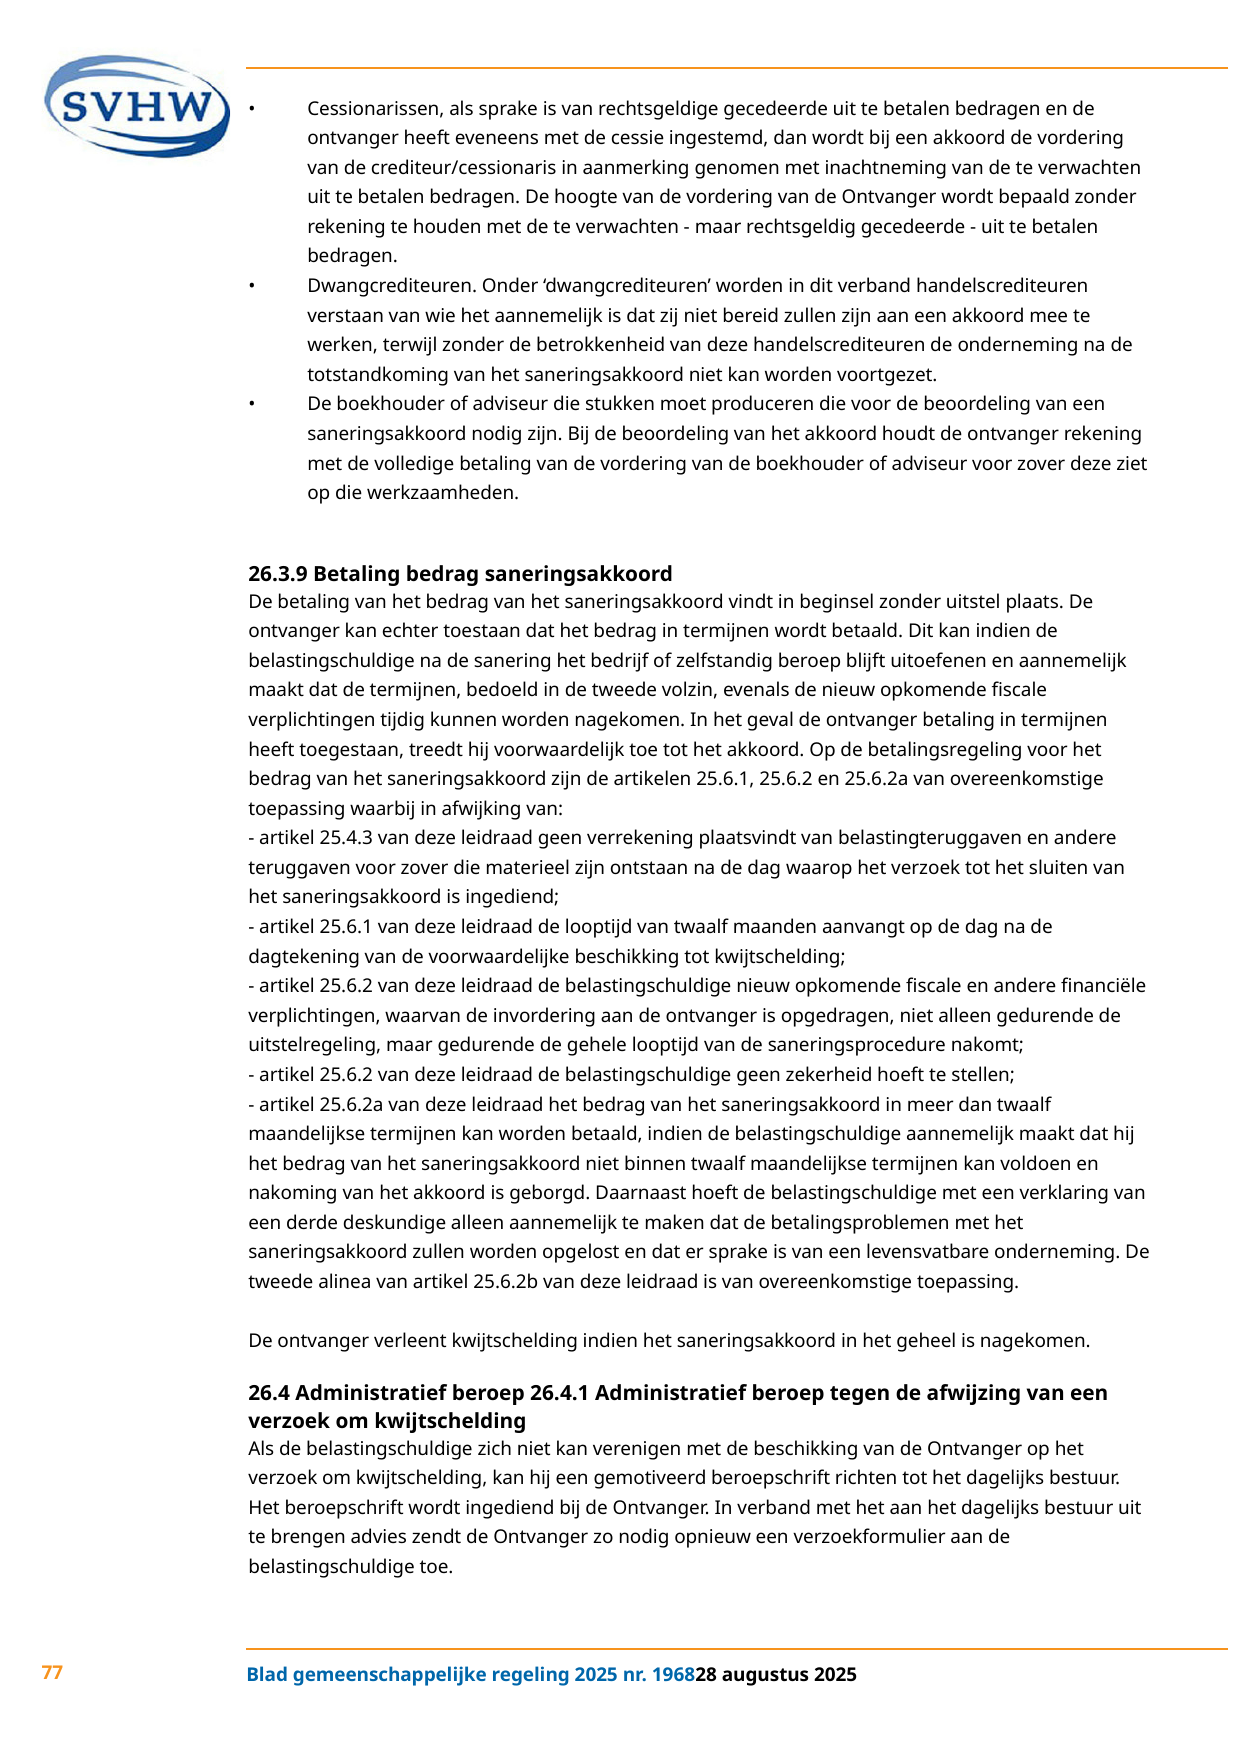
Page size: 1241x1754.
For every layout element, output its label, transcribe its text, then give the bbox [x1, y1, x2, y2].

text - artikel 25.6.2 van deze leidraad de belastingschuldige nieuw opkomende fiscale en andere financiële verplichtingen, waarvan de invordering aan de ontvanger is opgedragen, niet alleen gedurende de uitstelregeling, maar gedurende de gehele looptijd van de saneringsprocedure nakomt; [248, 972, 1152, 1057]
text 26.4 Administratief beroep 26.4.1 Administratief beroep tegen de afwijzing van een verzoek om kwijtschelding [248, 1378, 1152, 1435]
text 26.3.9 Betaling bedrag saneringsakkoord [248, 559, 1152, 588]
text - artikel 25.6.2a van deze leidraad het bedrag van het saneringsakkoord in meer dan twaalf maandelijkse termijnen kan worden betaald, indien de belastingschuldige aannemelijk maakt dat hij het bedrag van het saneringsakkoord niet binnen twaalf maandelijkse termijnen kan voldoen en nakoming van het akkoord is geborgd. Daarnaast hoeft de belastingschuldige met een verklaring van een derde deskundige alleen aannemelijk te maken dat de betalingsproblemen met het saneringsakkoord zullen worden opgelost en dat er sprake is van een levensvatbare onderneming. De tweede alinea van artikel 25.6.2b van deze leidraad is van overeenkomstige toepassing. [248, 1091, 1152, 1294]
text - artikel 25.6.1 van deze leidraad de looptijd van twaalf maanden aanvangt op de dag na de dagtekening van de voorwaardelijke beschikking tot kwijtschelding; [248, 913, 1152, 968]
picture [41, 47, 231, 172]
list Dwangcrediteuren. Onder ‘dwangcrediteuren’ worden in dit verband handelscrediteuren verstaan van wie het aannemelijk is dat zij niet bereid zullen zijn aan een akkoord mee te werken, terwijl zonder de betrokkenheid van deze handelscrediteuren de onderneming na de totstandkoming van het saneringsakkoord niet kan worden voortgezet. [248, 272, 1152, 387]
text - artikel 25.6.2 van deze leidraad de belastingschuldige geen zekerheid hoeft te stellen; [248, 1061, 1152, 1087]
text Als de belastingschuldige zich niet kan verenigen met de beschikking van de Ontvanger op het verzoek om kwijtschelding, kan hij een gemotiveerd beroepschrift richten tot het dagelijks bestuur. Het beroepschrift wordt ingediend bij de Ontvanger. In verband met het aan het dagelijks bestuur uit te brengen advies zendt de Ontvanger zo nodig opnieuw een verzoekformulier aan de belastingschuldige toe. [248, 1435, 1152, 1579]
text De ontvanger verleent kwijtschelding indien het saneringsakkoord in het geheel is nagekomen. [248, 1327, 1152, 1353]
list Cessionarissen, als sprake is van rechtsgeldige gecedeerde uit te betalen bedragen en de ontvanger heeft eveneens met de cessie ingestemd, dan wordt bij een akkoord de vordering van de crediteur/cessionaris in aanmerking genomen met inachtneming van de te verwachten uit te betalen bedragen. De hoogte van de vordering van de Ontvanger wordt bepaald zonder rekening te houden met de te verwachten - maar rechtsgeldig gecedeerde - uit te betalen bedragen. [248, 95, 1152, 268]
text De betaling van het bedrag van het saneringsakkoord vindt in beginsel zonder uitstel plaats. De ontvanger kan echter toestaan dat het bedrag in termijnen wordt betaald. Dit kan indien de belastingschuldige na de sanering het bedrijf of zelfstandig beroep blijft uitoefenen en aannemelijk maakt dat de termijnen, bedoeld in de tweede volzin, evenals de nieuw opkomende fiscale verplichtingen tijdig kunnen worden nagekomen. In het geval de ontvanger betaling in termijnen heeft toegestaan, treedt hij voorwaardelijk toe tot het akkoord. Op de betalingsregeling voor het bedrag van het saneringsakkoord zijn de artikelen 25.6.1, 25.6.2 en 25.6.2a van overeenkomstige toepassing waarbij in afwijking van: [248, 588, 1152, 821]
list De boekhouder of adviseur die stukken moet produceren die voor de beoordeling van een saneringsakkoord nodig zijn. Bij de beoordeling van het akkoord houdt de ontvanger rekening met de volledige betaling van de vordering van de boekhouder of adviseur voor zover deze ziet op die werkzaamheden. [248, 391, 1152, 505]
text - artikel 25.4.3 van deze leidraad geen verrekening plaatsvindt van belastingteruggaven en andere teruggaven voor zover die materieel zijn ontstaan na de dag waarop het verzoek tot het sluiten van het saneringsakkoord is ingediend; [248, 824, 1152, 909]
